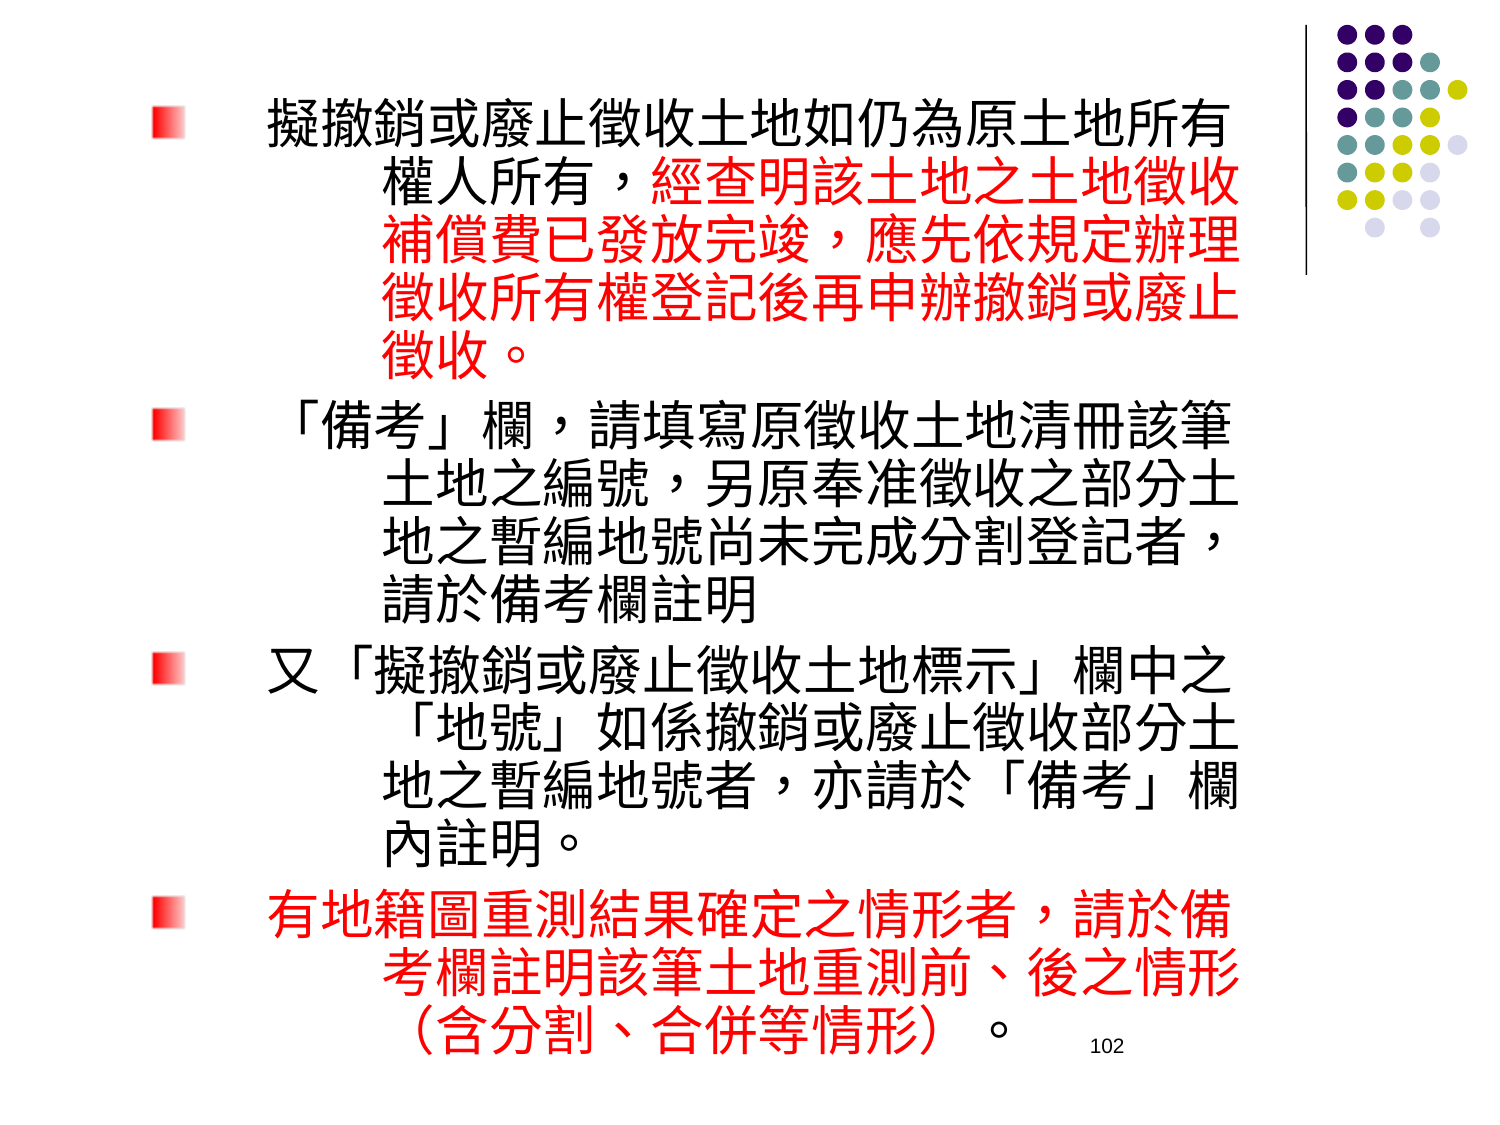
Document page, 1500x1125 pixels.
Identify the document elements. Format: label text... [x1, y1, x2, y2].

list 擬撤銷或廢止徵收土地如仍為原土地所有權人所有，經查明該土地之土地徵收補償費已發放完竣，應先依規定辦理徵收所有權登記後再申辦撤銷或廢止徵收。 「備考」欄，請填寫原徵收土地清冊該筆土地之編號，另原奉准徵收之部分土地之暫編地號尚未完成分割登記者，請於備考欄註明 又「擬撤銷或廢止徵收土地標示」欄中之「地號」如係撤銷或廢止徵收部分土地之暫編地號者，亦請於「備考」欄內註明。 有地籍圖重測結果確定之情形者，請於備考欄註明該筆土地重測前、後之情形（含分割、合併等情形）。 [135, 90, 1294, 1071]
text_box [1074, 1025, 1426, 1101]
